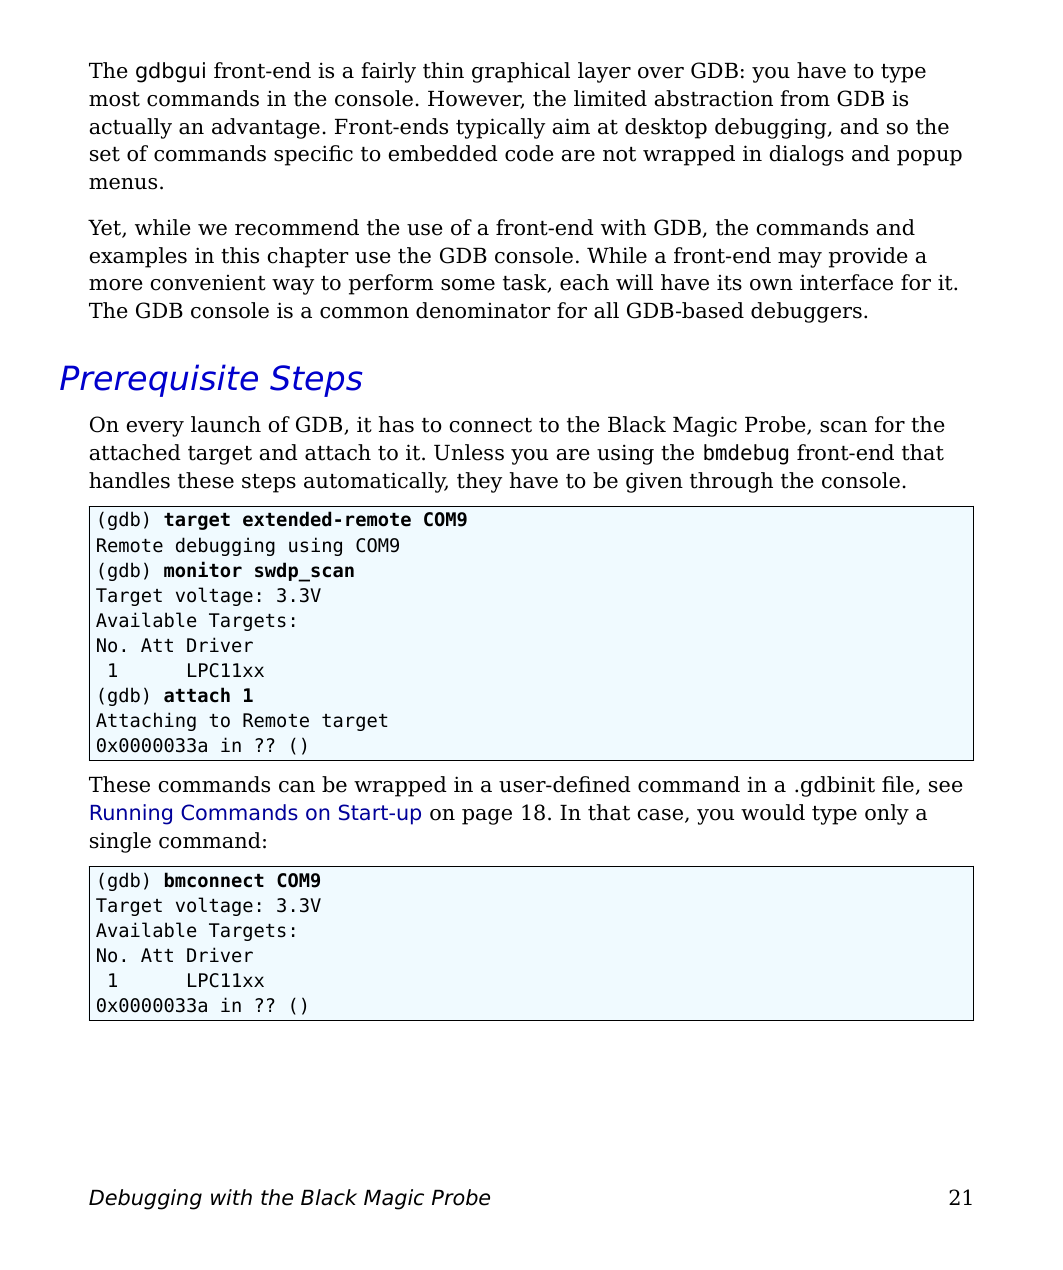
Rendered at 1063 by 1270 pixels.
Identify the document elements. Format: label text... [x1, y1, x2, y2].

text 0x0000033a in ?? () [90, 731, 973, 760]
text Remote debugging using COM9 [90, 531, 973, 556]
text (gdb) target extended-remote COM9 [90, 507, 973, 531]
text (gdb) attach 1 [90, 681, 973, 706]
text Target voltage: 3.3V [90, 891, 973, 916]
text (gdb) bmconnect COM9 [90, 867, 973, 891]
subtitle Prerequisite Steps [59, 359, 974, 398]
text These commands can be wrapped in a user-defined command in a .gdbinit file, see Running Commands on Start-up on page 18. In that case, you would type only a single command: [88, 773, 974, 853]
text Available Targets: [90, 606, 973, 631]
text 1 LPC11xx [90, 966, 973, 991]
text On every launch of GDB, it has to connect to the Black Magic Probe, scan for the attached target and attach to it. Unless you are using the bmdebug front-end that handles these steps automatically, they have to be given through the console. [88, 413, 974, 493]
text No. Att Driver [90, 631, 973, 656]
text 0x0000033a in ?? () [90, 991, 973, 1020]
text The gdbgui front-end is a fairly thin graphical layer over GDB: you have to type most commands in the console. However, the limited abstraction from GDB is actually an advantage. Front-ends typically aim at desktop debugging, and so the set of commands specific to embedded code are not wrapped in dialogs and popup menus. [88, 59, 974, 194]
text Available Targets: [90, 916, 973, 941]
text No. Att Driver [90, 941, 973, 966]
text Target voltage: 3.3V [90, 581, 973, 606]
text 1 LPC11xx [90, 656, 973, 681]
text Yet, while we recommend the use of a front-end with GDB, the commands and examples in this chapter use the GDB console. While a front-end may provide a more convenient way to perform some task, each will have its own interface for it. The GDB console is a common denominator for all GDB-based debuggers. [88, 216, 974, 323]
text (gdb) monitor swdp_scan [90, 556, 973, 581]
text Attaching to Remote target [90, 706, 973, 731]
